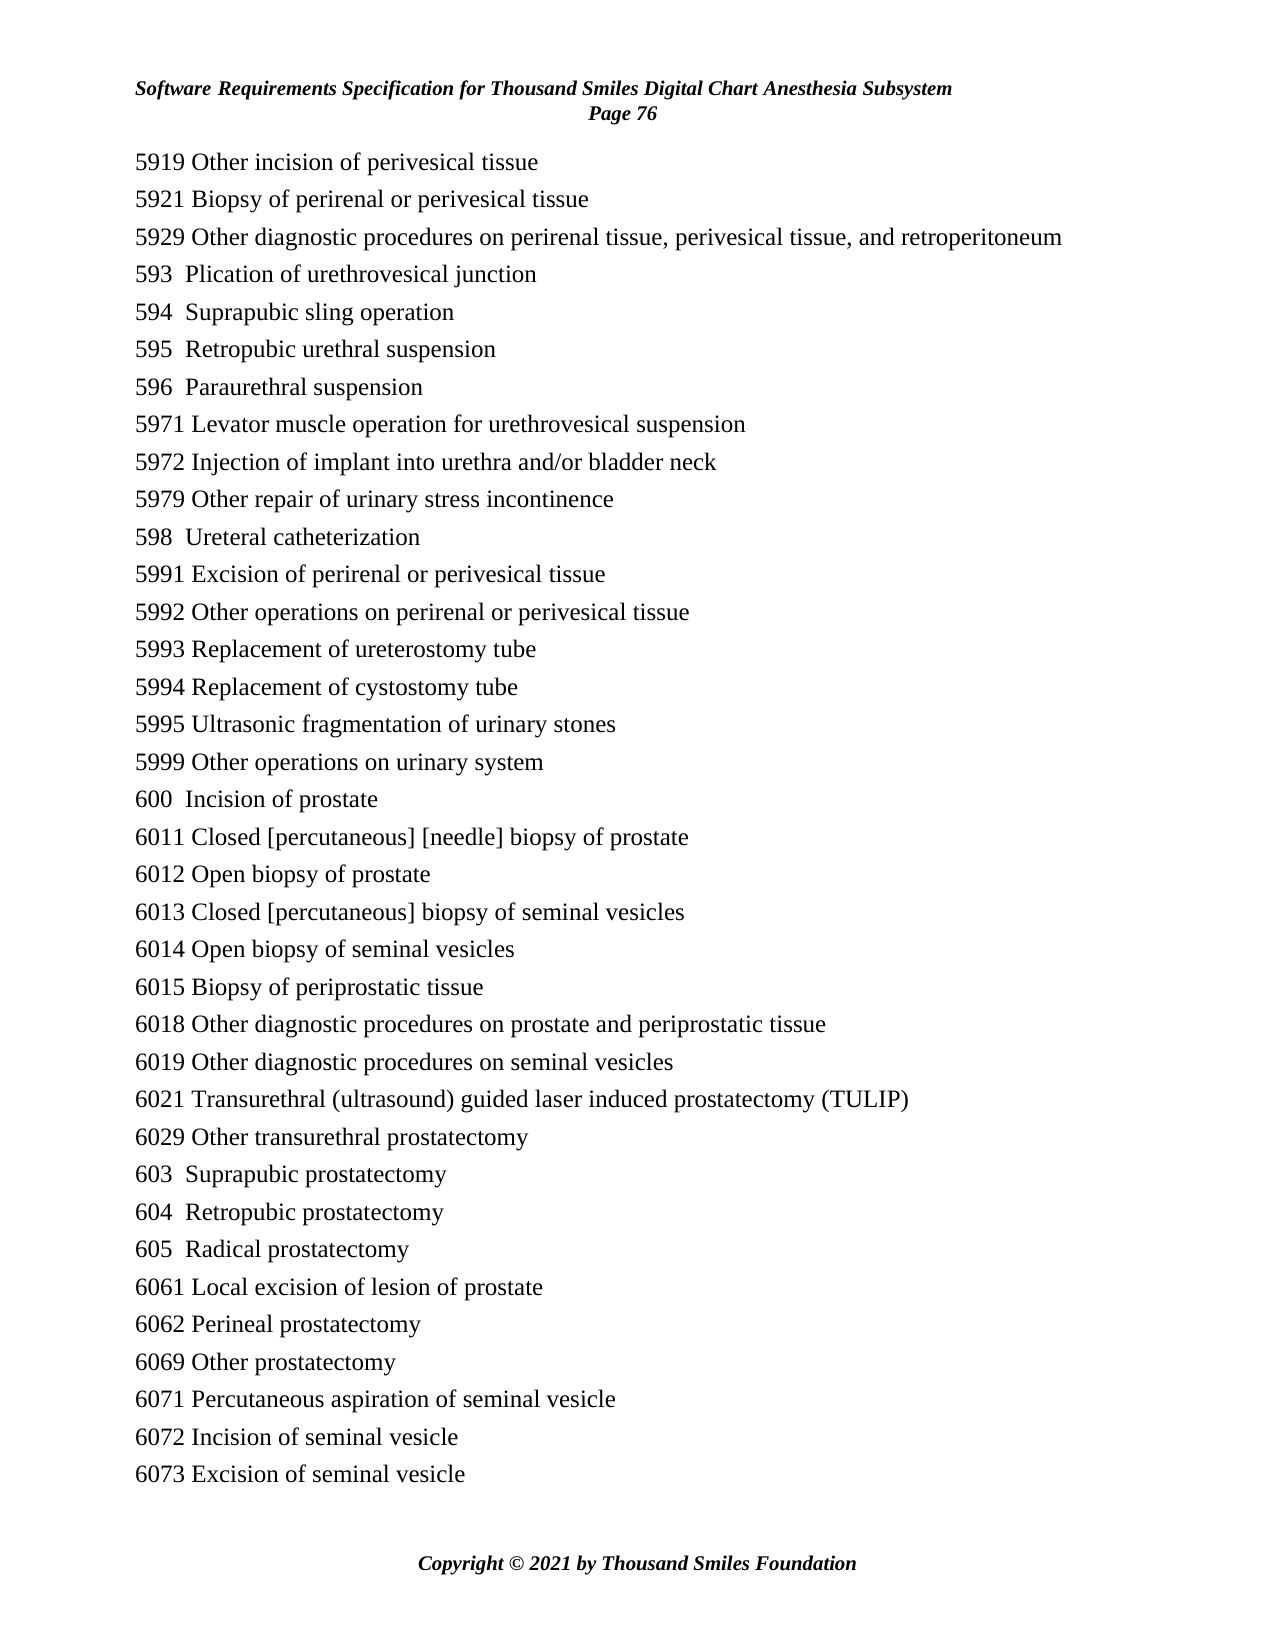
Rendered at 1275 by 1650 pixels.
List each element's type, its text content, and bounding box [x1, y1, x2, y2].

text 5929 Other diagnostic procedures on perirenal tissue, perivesical tissue, and retroperitoneum [135, 225, 1140, 250]
text 604 Retropubic prostatectomy [135, 1200, 1140, 1225]
text 6062 Perineal prostatectomy [135, 1312, 1140, 1337]
text 6018 Other diagnostic procedures on prostate and periprostatic tissue [135, 1012, 1140, 1037]
text 598 Ureteral catheterization [135, 525, 1140, 550]
text 595 Retropubic urethral suspension [135, 337, 1140, 362]
text 6073 Excision of seminal vesicle [135, 1462, 1140, 1487]
text 5994 Replacement of cystostomy tube [135, 675, 1140, 700]
text 6061 Local excision of lesion of prostate [135, 1275, 1140, 1300]
text 5972 Injection of implant into urethra and/or bladder neck [135, 450, 1140, 475]
text 5999 Other operations on urinary system [135, 750, 1140, 775]
text 6011 Closed [percutaneous] [needle] biopsy of prostate [135, 825, 1140, 850]
text 6071 Percutaneous aspiration of seminal vesicle [135, 1387, 1140, 1412]
text 5919 Other incision of perivesical tissue [135, 150, 1140, 175]
text 6021 Transurethral (ultrasound) guided laser induced prostatectomy (TULIP) [135, 1087, 1140, 1112]
text 6069 Other prostatectomy [135, 1350, 1140, 1375]
text 5991 Excision of perirenal or perivesical tissue [135, 562, 1140, 587]
text 594 Suprapubic sling operation [135, 300, 1140, 325]
text 5992 Other operations on perirenal or perivesical tissue [135, 600, 1140, 625]
text 6014 Open biopsy of seminal vesicles [135, 937, 1140, 962]
text 5995 Ultrasonic fragmentation of urinary stones [135, 712, 1140, 737]
text 600 Incision of prostate [135, 787, 1140, 812]
text 593 Plication of urethrovesical junction [135, 262, 1140, 287]
text 6019 Other diagnostic procedures on seminal vesicles [135, 1050, 1140, 1075]
text 6013 Closed [percutaneous] biopsy of seminal vesicles [135, 900, 1140, 925]
text 5971 Levator muscle operation for urethrovesical suspension [135, 412, 1140, 437]
text 6015 Biopsy of periprostatic tissue [135, 975, 1140, 1000]
text 6029 Other transurethral prostatectomy [135, 1125, 1140, 1150]
text 6072 Incision of seminal vesicle [135, 1425, 1140, 1450]
text 5993 Replacement of ureterostomy tube [135, 637, 1140, 662]
text 5921 Biopsy of perirenal or perivesical tissue [135, 187, 1140, 212]
text 605 Radical prostatectomy [135, 1237, 1140, 1262]
text 5979 Other repair of urinary stress incontinence [135, 487, 1140, 512]
text 603 Suprapubic prostatectomy [135, 1162, 1140, 1187]
text 6012 Open biopsy of prostate [135, 862, 1140, 887]
text 596 Paraurethral suspension [135, 375, 1140, 400]
